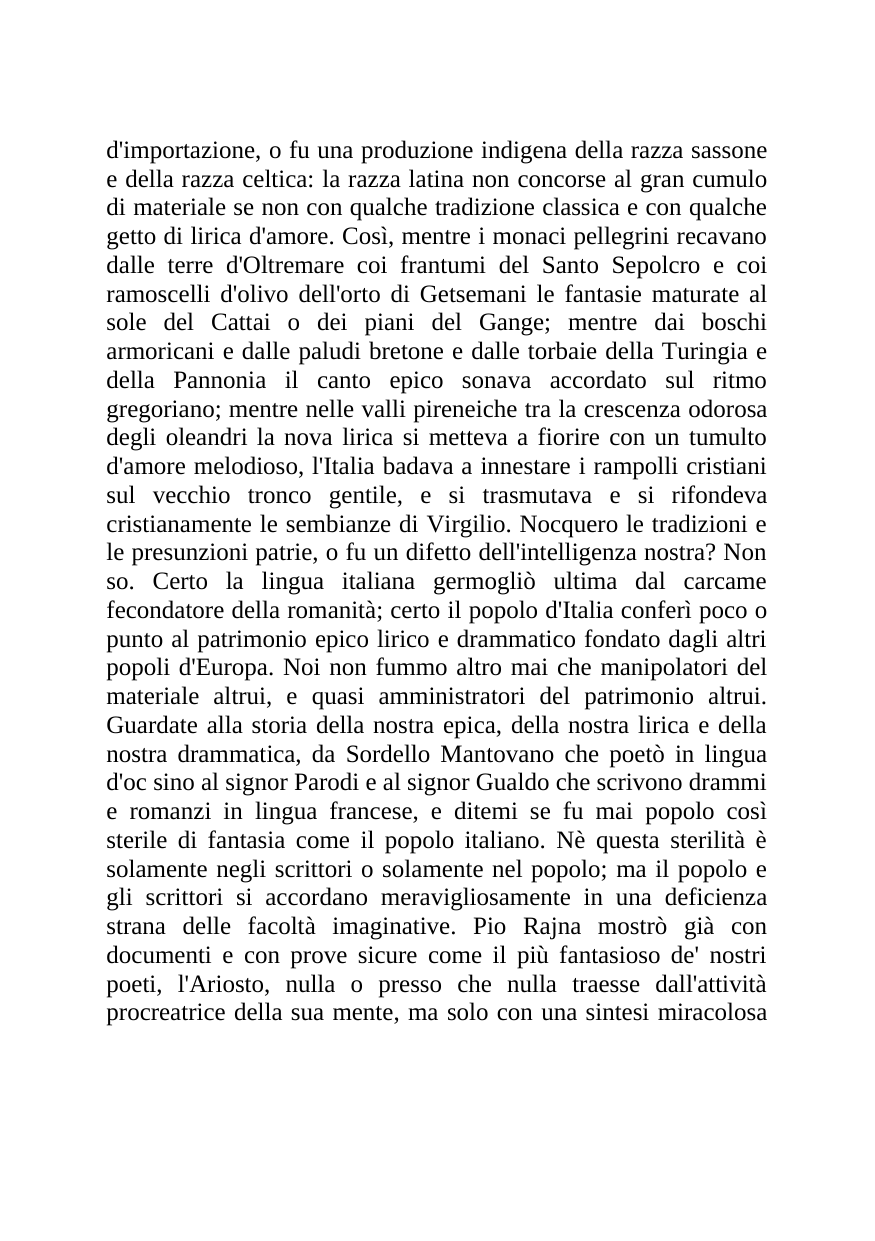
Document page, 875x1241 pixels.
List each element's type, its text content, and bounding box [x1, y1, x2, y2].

text d'importazione, o fu una produzione indigena della razza sassone e della razza celtica: la razza latina non concorse al gran cumulo di materiale se non con qualche tradizione classica e con qualche getto di lirica d'amore. Così, mentre i monaci pellegrini recavano dalle terre d'Oltremare coi frantumi del Santo Sepolcro e coi ramoscelli d'olivo dell'orto di Getsemani le fantasie maturate al sole del Cattai o dei piani del Gange; mentre dai boschi armoricani e dalle paludi bretone e dalle torbaie della Turingia e della Pannonia il canto epico sonava accordato sul ritmo gregoriano; mentre nelle valli pireneiche tra la crescenza odorosa degli oleandri la nova lirica si metteva a fiorire con un tumulto d'amore melodioso, l'Italia badava a innestare i rampolli cristiani sul vecchio tronco gentile, e si trasmutava e si rifondeva cristianamente le sembianze di Virgilio. Nocquero le tradizioni e le presunzioni patrie, o fu un difetto dell'intelligenza nostra? Non so. Certo la lingua italiana germogliò ultima dal carcame fecondatore della romanità; certo il popolo d'Italia conferì poco o punto al patrimonio epico lirico e drammatico fondato dagli altri popoli d'Europa. Noi non fummo altro mai che manipolatori del materiale altrui, e quasi amministratori del patrimonio altrui. Guardate alla storia della nostra epica, della nostra lirica e della nostra drammatica, da Sordello Mantovano che poetò in lingua d'oc sino al signor Parodi e al signor Gualdo che scrivono drammi e romanzi in lingua francese, e ditemi se fu mai popolo così sterile di fantasia come il popolo italiano. Nè questa sterilità è solamente negli scrittori o solamente nel popolo; ma il popolo e gli scrittori si accordano meravigliosamente in una deficienza strana delle facoltà imaginative. Pio Rajna mostrò già con documenti e con prove sicure come il più fantasioso de' nostri poeti, l'Ariosto, nulla o presso che nulla traesse dall'attività procreatrice della sua mente, ma solo con una sintesi miracolosa [106, 135, 768, 1026]
